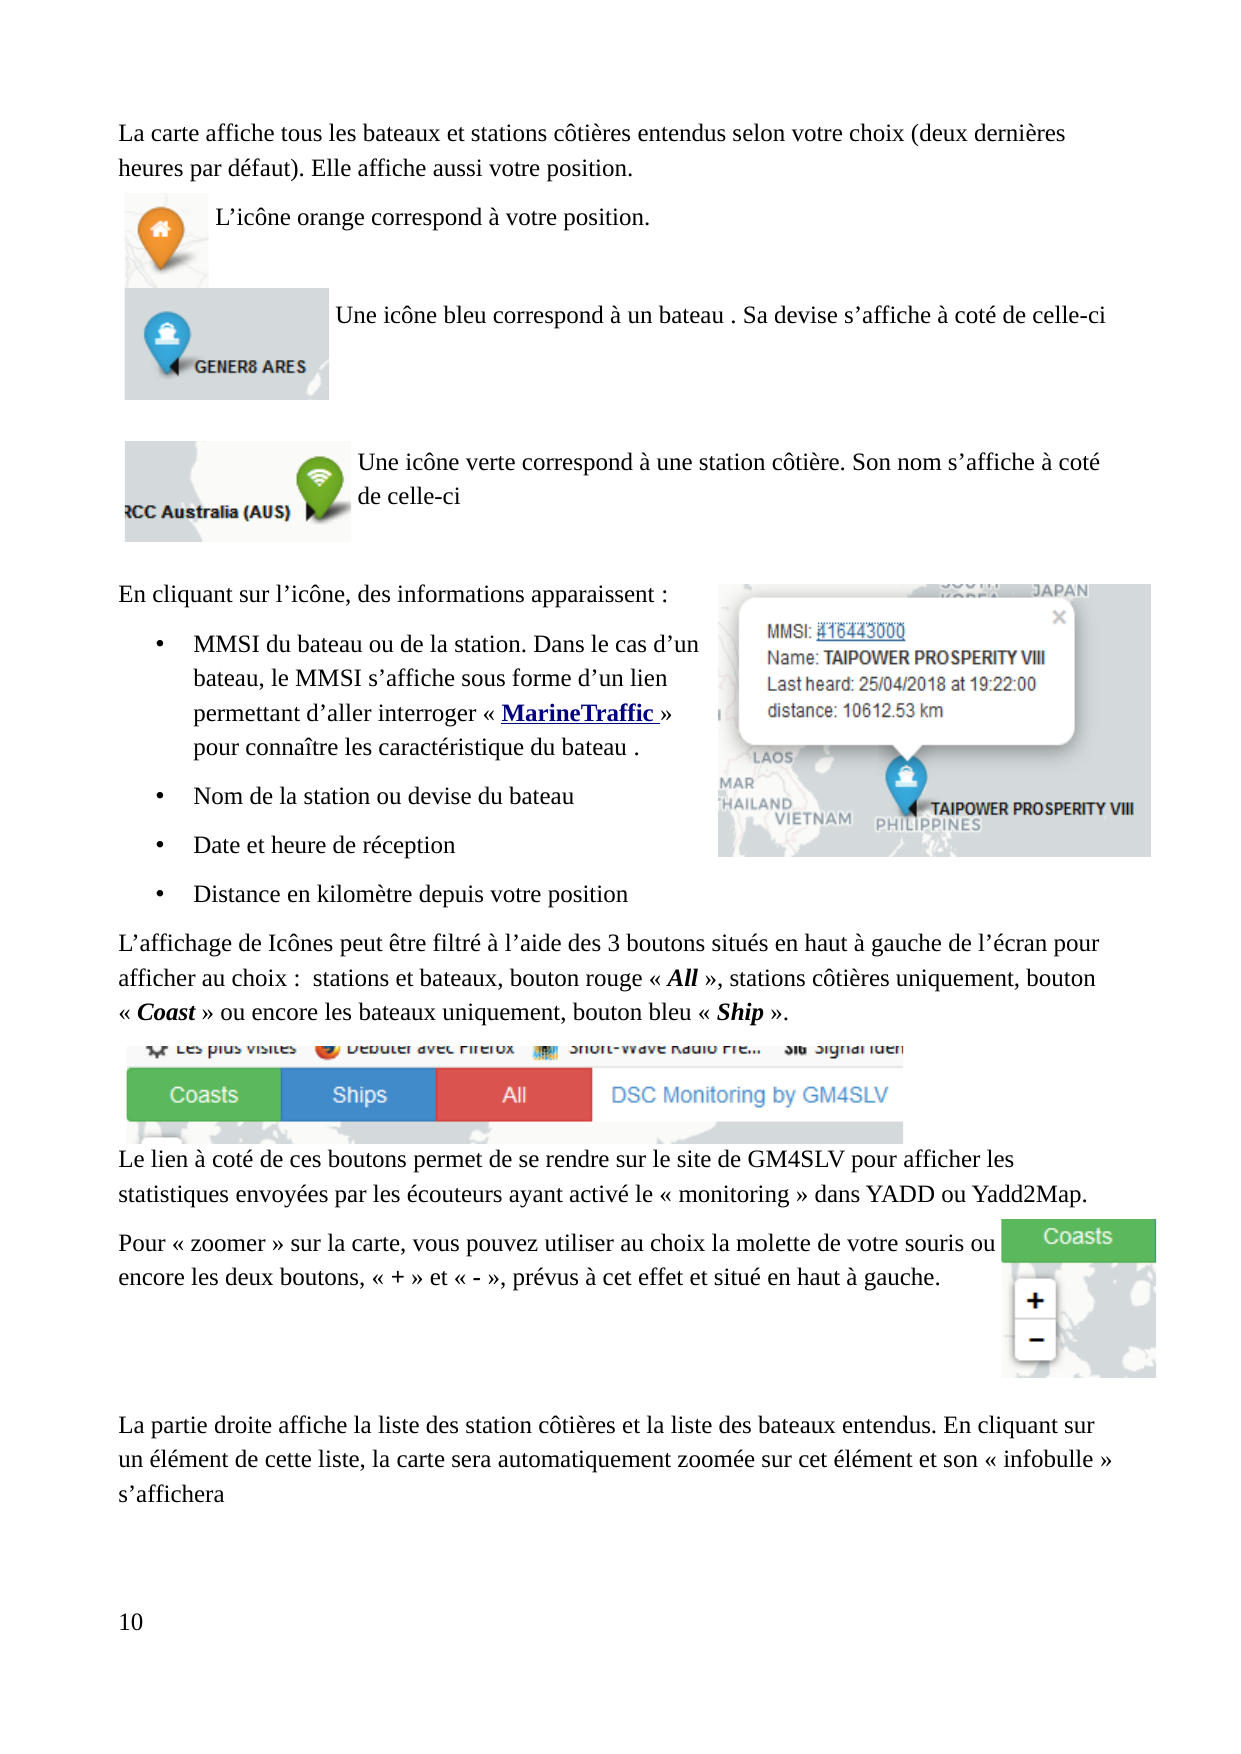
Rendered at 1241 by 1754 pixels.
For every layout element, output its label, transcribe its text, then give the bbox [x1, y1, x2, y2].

picture [124, 441, 352, 542]
text Pour « zoomer » sur la carte, vous pouvez utiliser au choix la molette de votre souris ou encore les deux boutons, « + » et « - », prévus à cet effet et situé en haut à gauche. [118, 1228, 1001, 1291]
list Distance en kilomètre depuis votre position [156, 879, 1122, 908]
list Nom de la station ou devise du bateau [156, 781, 718, 810]
text Une icône bleu correspond à un bateau . Sa devise s’affiche à coté de celle-ci [330, 300, 1122, 328]
list Date et heure de réception [156, 830, 1122, 859]
text Le lien à coté de ces boutons permet de se rendre sur le site de GM4SLV pour afficher les statistiques envoyées par les écouteurs ayant activé le « monitoring » dans YADD ou Yadd2Map. [118, 1144, 1122, 1208]
picture [1001, 1219, 1157, 1378]
text L’icône orange correspond à votre position. [209, 202, 1122, 230]
text La carte affiche tous les bateaux et stations côtières entendus selon votre choix (deux dernières heures par défaut). Elle affiche aussi votre position. [118, 118, 1122, 181]
picture [124, 193, 330, 400]
text Une icône verte correspond à une station côtière. Son nom s’affiche à coté de celle-ci [352, 447, 1122, 510]
list MMSI du bateau ou de la station. Dans le cas d’un bateau, le MMSI s’affiche sous forme d’un lien permettant d’aller interroger « MarineTraffic » pour connaître les caractéristique du bateau . [156, 629, 718, 761]
picture [126, 1046, 904, 1144]
text En cliquant sur l’icône, des informations apparaissent : [118, 579, 1122, 608]
picture [718, 584, 1151, 857]
text La partie droite affiche la liste des station côtières et la liste des bateaux entendus. En cliquant sur un élément de cette liste, la carte sera automatiquement zoomée sur cet élément et son « infobulle » s’affichera [118, 1410, 1122, 1507]
text L’affichage de Icônes peut être filtré à l’aide des 3 boutons situés en haut à gauche de l’écran pour afficher au choix : stations et bateaux, bouton rouge « All », stations côtières uniquement, bouton « Coast » ou encore les bateaux uniquement, bouton bleu « Ship ». [118, 928, 1122, 1026]
